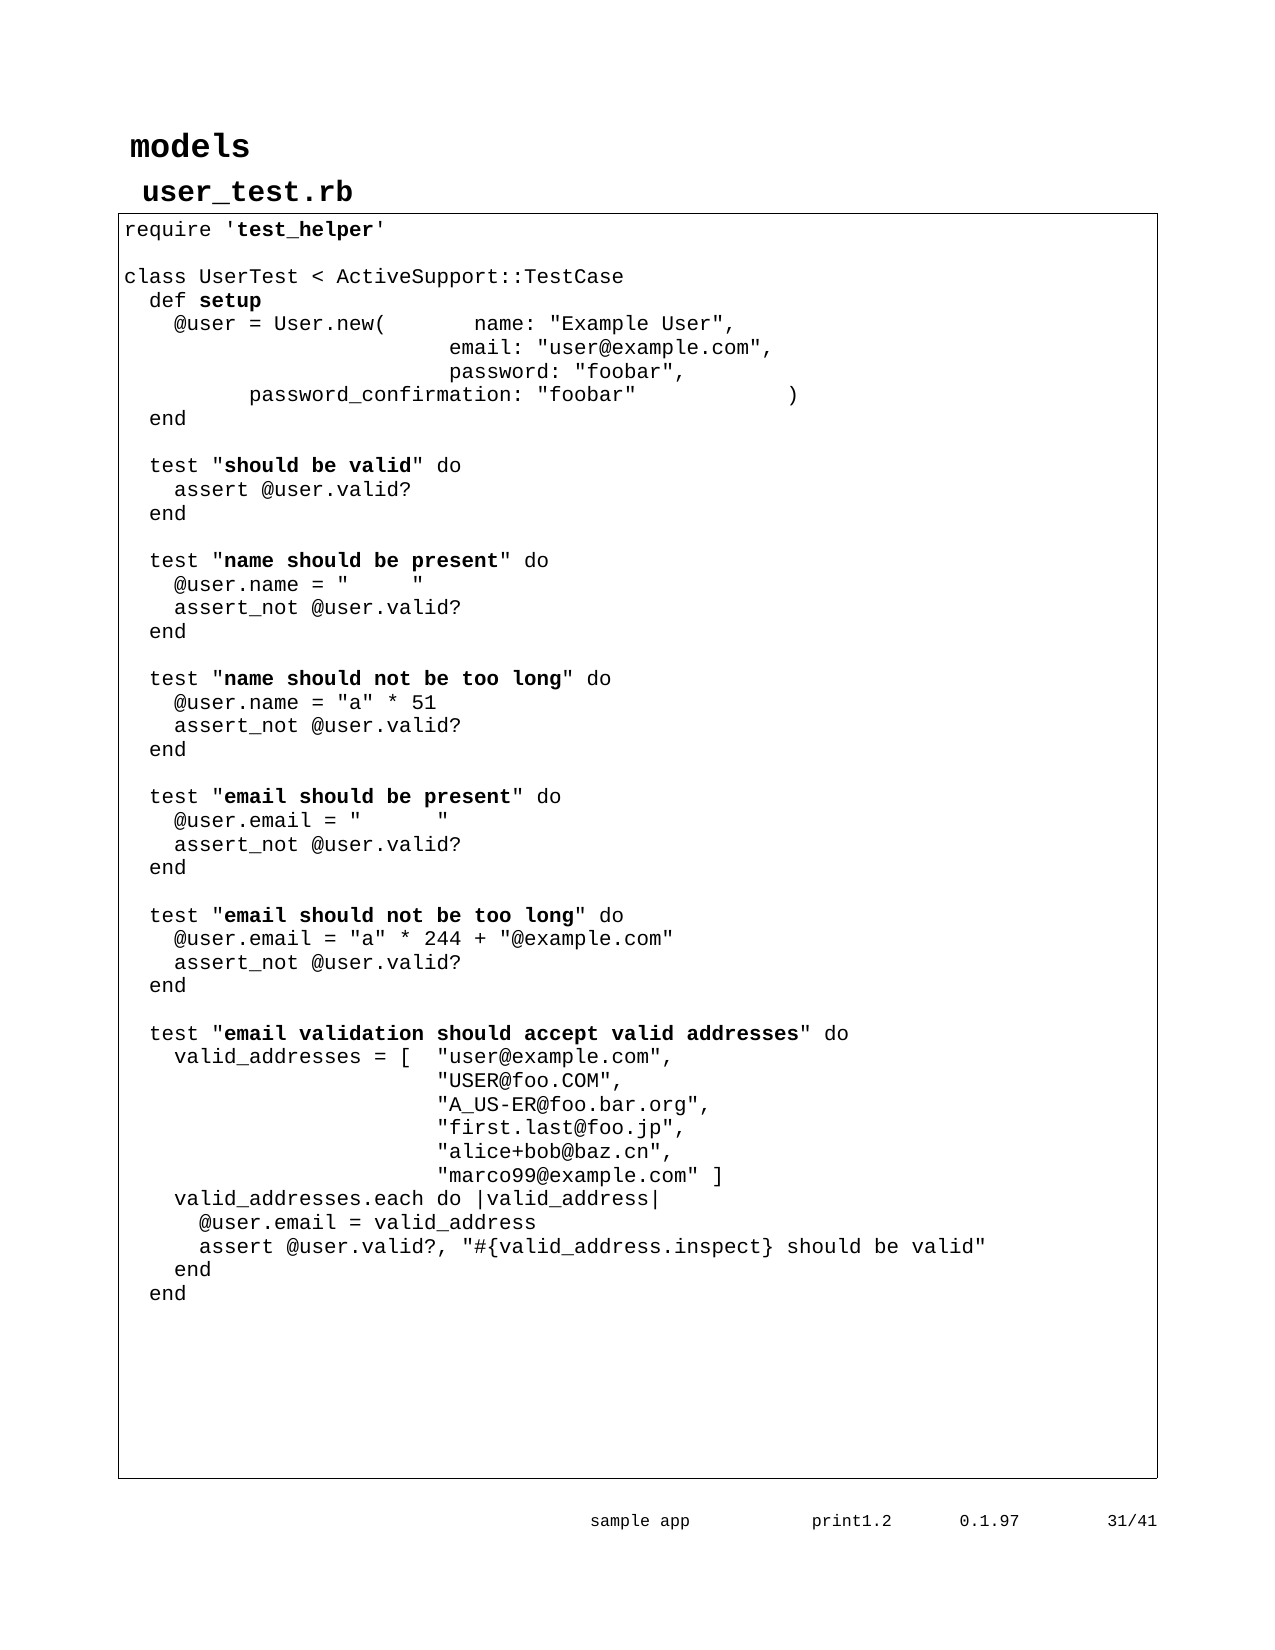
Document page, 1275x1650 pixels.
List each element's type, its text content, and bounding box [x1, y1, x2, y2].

subtitle user_test.rb [142, 177, 1157, 210]
table_header require 'test_helper' class UserTest < ActiveSupport::TestCase def setup @user = User.new( name: "Example User", email: "user@example.com", password: "foobar", password_confirmation: "foobar" ) end test "should be valid" do assert @user.valid? end test "name should be present" do @user.name = " " assert_not @user.valid? end test "name should not be too long" do @user.name = "a" * 51 assert_not @user.valid? end test "email should be present" do @user.email = " " assert_not @user.valid? end test "email should not be too long" do @user.email = "a" * 244 + "@example.com" assert_not @user.valid? end test "email validation should accept valid addresses" do valid_addresses = [ "user@example.com", "USER@foo.COM", "A_US-ER@foo.bar.org", "first.last@foo.jp", "alice+bob@baz.cn", "marco99@example.com" ] valid_addresses.each do |valid_address| @user.email = valid_address assert @user.valid?, "#{valid_address.inspect} should be valid" end end [119, 214, 1157, 1478]
subtitle models [130, 130, 1157, 168]
